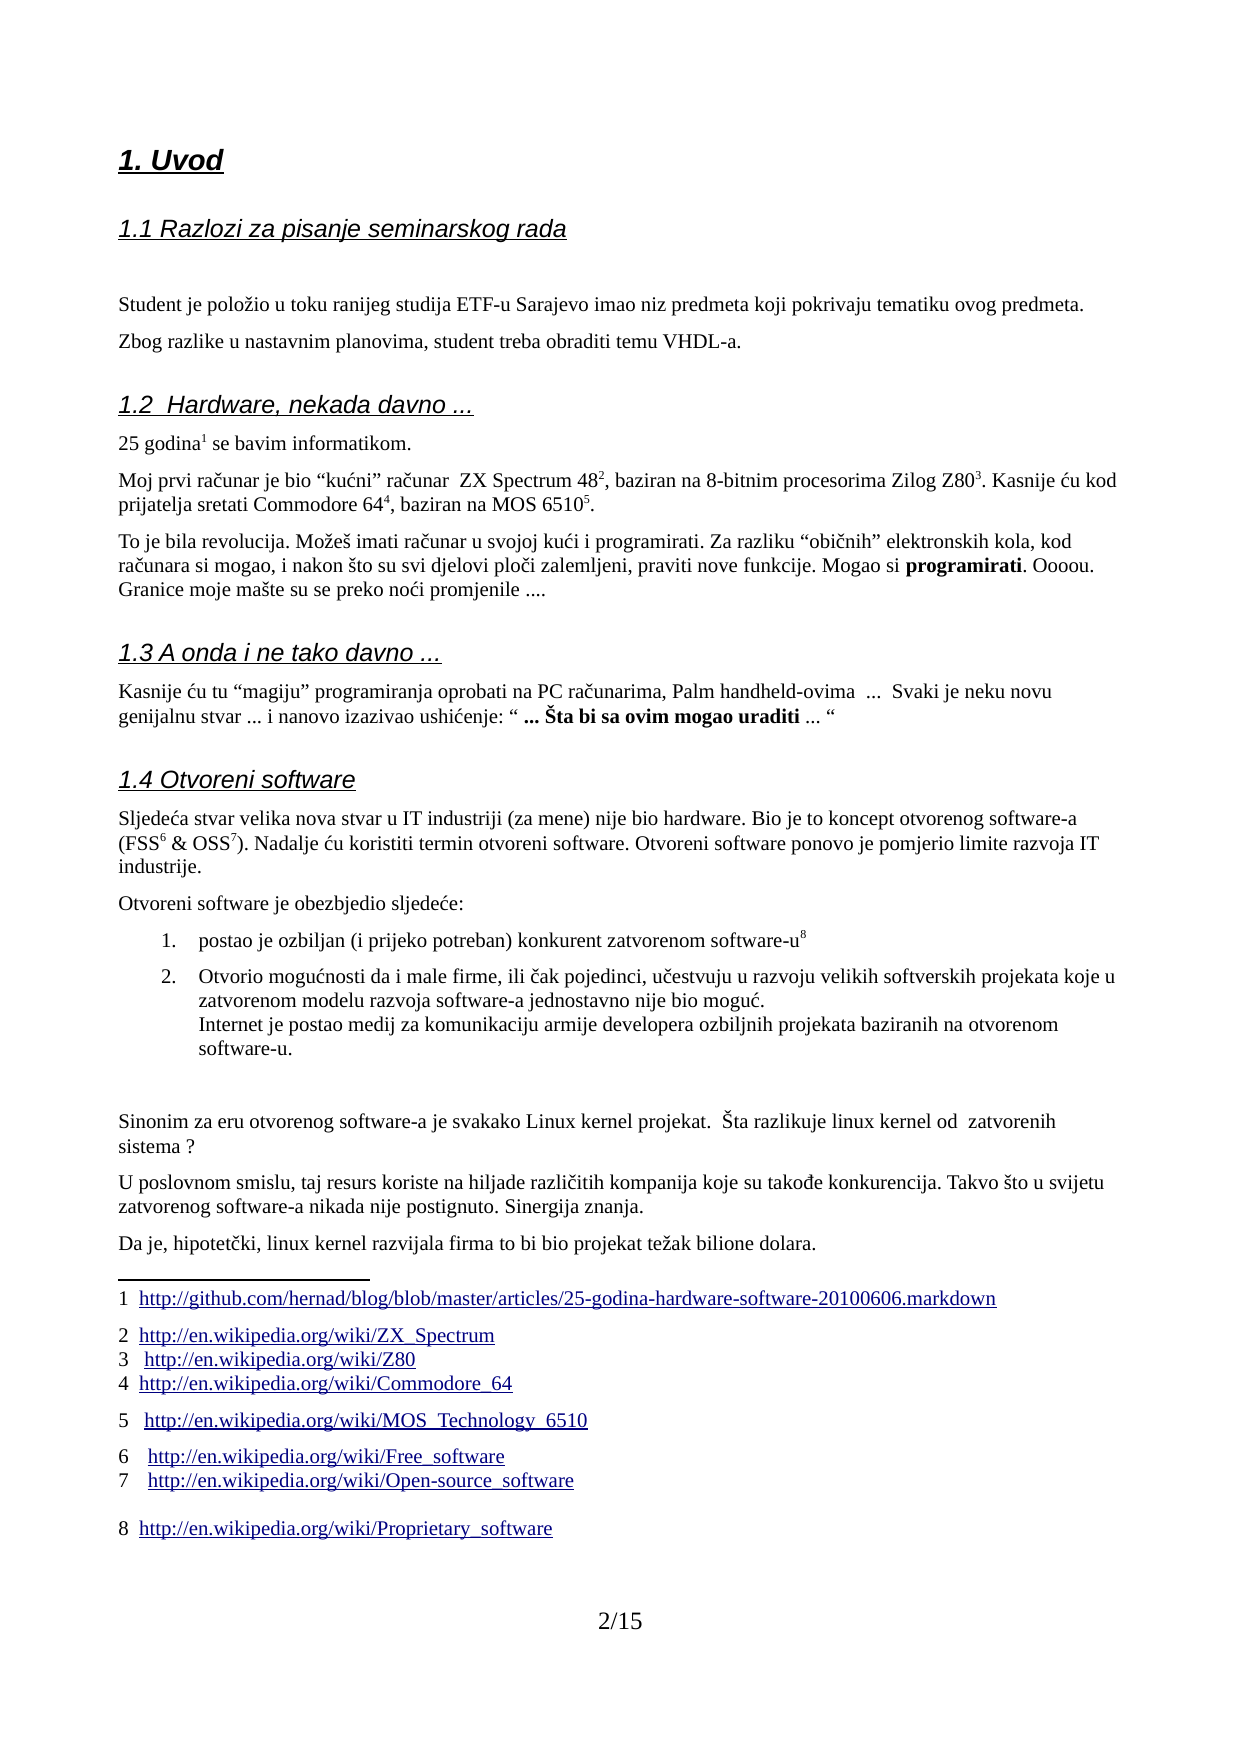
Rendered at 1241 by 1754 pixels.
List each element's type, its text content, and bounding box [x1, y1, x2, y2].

text http://en.wikipedia.org/wiki/MOS_Technology_6510 [118, 1407, 1122, 1432]
text To je bila revolucija. Možeš imati računar u svojoj kući i programirati. Za razliku “običnih” elektronskih kola, kod računara si mogao, i nakon što su svi djelovi ploči zalemljeni, praviti nove funkcije. Mogao si programirati. Oooou. Granice moje mašte su se preko noći promjenile .... [118, 528, 1122, 601]
text http://en.wikipedia.org/wiki/ZX_Spectrum [118, 1323, 1122, 1347]
text Da je, hipotetčki, linux kernel razvijala firma to bi bio projekat težak bilione dolara. [118, 1231, 1122, 1255]
text Otvoreni software je obezbjedio sljedeće: [118, 891, 1122, 915]
subtitle 1.4 Otvoreni software [118, 765, 1122, 794]
text Moj prvi računar je bio “kućni” računar ZX Spectrum 48, baziran na 8-bitnim procesorima Zilog Z80. Kasnije ću kod prijatelja sretati Commodore 64, baziran na MOS 6510. [118, 468, 1122, 516]
subtitle 1.2 Hardware, nekada davno ... [118, 390, 1122, 419]
text http://github.com/hernad/blog/blob/master/articles/25-godina-hardware-software-20100606.markdown [118, 1286, 1122, 1310]
subtitle 1.3 A onda i ne tako davno ... [118, 638, 1122, 667]
list postao je ozbiljan (i prijeko potreban) konkurent zatvorenom software-u [161, 928, 1122, 952]
list http://en.wikipedia.org/wiki/Proprietary_software [118, 1516, 1122, 1540]
text Student je položio u toku ranijeg studija ETF-u Sarajevo imao niz predmeta koji pokrivaju tematiku ovog predmeta. [118, 292, 1122, 316]
text http://en.wikipedia.org/wiki/Open-source_software [118, 1468, 1122, 1492]
text 25 godina se bavim informatikom. [118, 431, 1122, 455]
subtitle 1. Uvod [118, 143, 1122, 177]
text http://en.wikipedia.org/wiki/Commodore_64 [118, 1371, 1122, 1395]
text http://en.wikipedia.org/wiki/Z80 [118, 1347, 1122, 1371]
text Sinonim za eru otvorenog software-a je svakako Linux kernel projekat. Šta razlikuje linux kernel od zatvorenih sistema ? [118, 1109, 1122, 1158]
text U poslovnom smislu, taj resurs koriste na hiljade različitih kompanija koje su takođe konkurencija. Takvo što u svijetu zatvorenog software-a nikada nije postignuto. Sinergija znanja. [118, 1170, 1122, 1218]
text Zbog razlike u nastavnim planovima, student treba obraditi temu VHDL-a. [118, 328, 1122, 353]
subtitle 1.1 Razlozi za pisanje seminarskog rada [118, 214, 1122, 243]
text http://en.wikipedia.org/wiki/Free_software [118, 1444, 1122, 1468]
list Otvorio mogućnosti da i male firme, ili čak pojedinci, učestvuju u razvoju velikih softverskih projekata koje u zatvorenom modelu razvoja software-a jednostavno nije bio moguć. Internet je postao medij za komunikaciju armije developera ozbiljnih projekata baziranih na otvorenom software-u. [161, 964, 1122, 1060]
text Sljedeća stvar velika nova stvar u IT industriji (za mene) nije bio hardware. Bio je to koncept otvorenog software-a (FSS & OSS). Nadalje ću koristiti termin otvoreni software. Otvoreni software ponovo je pomjerio limite razvoja IT industrije. [118, 806, 1122, 878]
text Kasnije ću tu “magiju” programiranja oprobati na PC računarima, Palm handheld-ovima ... Svaki je neku novu genijalnu stvar ... i nanovo izazivao ushićenje: “ ... Šta bi sa ovim mogao uraditi ... “ [118, 679, 1122, 728]
